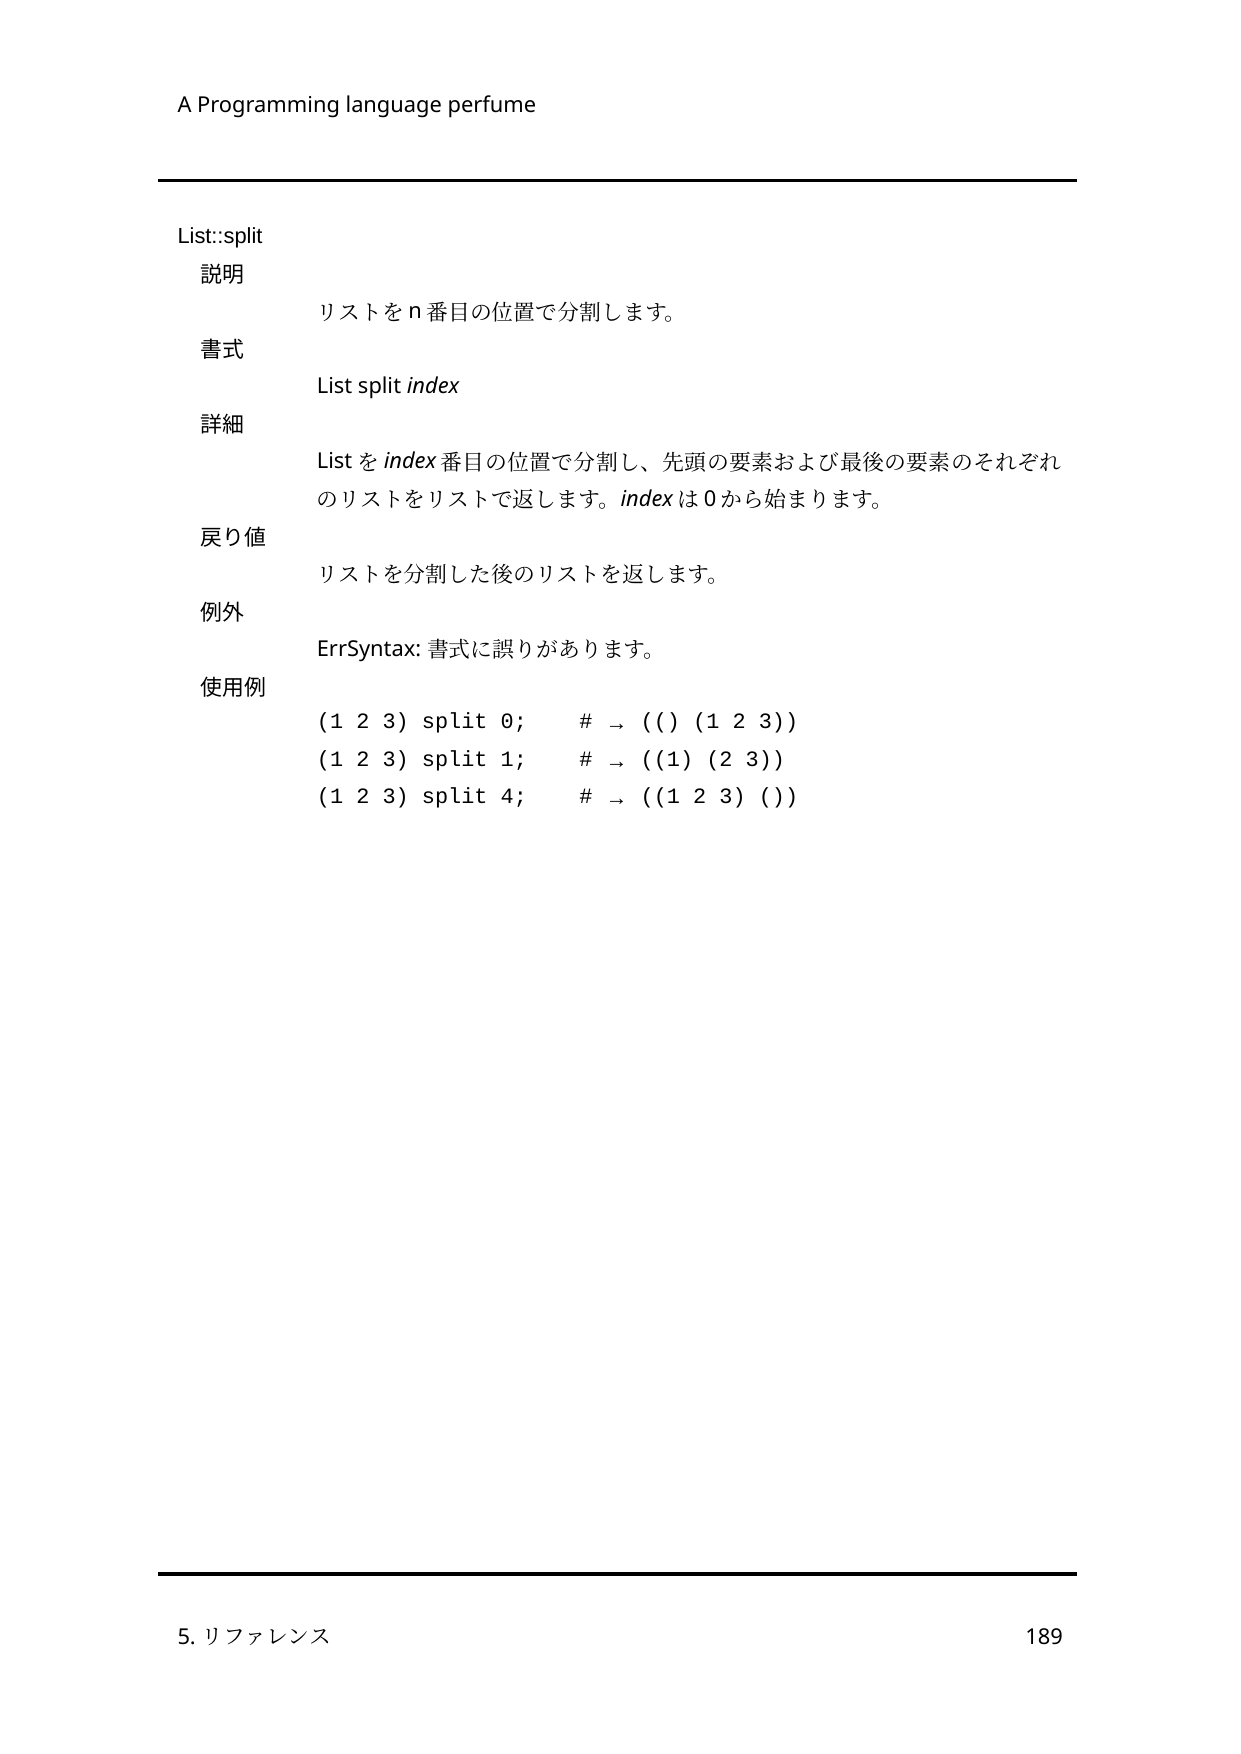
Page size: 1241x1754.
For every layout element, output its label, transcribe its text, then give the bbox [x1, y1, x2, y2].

table_cell 書式 [200, 329, 317, 404]
table_cell (1 2 3) split 0; # → (() (1 2 3)) (1 2 3) split 1; # → ((1) (2 3)) (1 2 3) split 4; # → ((1 2 3) ()) [317, 667, 1063, 817]
table_header リストをn番目の位置で分割します。 [317, 254, 1063, 329]
table_cell リストを分割した後のリストを返します。 [317, 517, 1063, 592]
table_cell 詳細 [200, 404, 317, 517]
table_cell 戻り値 [200, 517, 317, 592]
table_cell 例外 [200, 592, 317, 667]
table_header 説明 [200, 254, 317, 329]
subtitle List::split [177, 217, 1063, 254]
table_cell 使用例 [200, 667, 317, 817]
table_cell List split index [317, 329, 1063, 404]
table_cell Listをindex番目の位置で分割し、先頭の要素および最後の要素のそれぞれのリストをリストで返します。indexは0から始まります。 [317, 404, 1063, 517]
table_cell ErrSyntax: 書式に誤りがあります。 [317, 592, 1063, 667]
